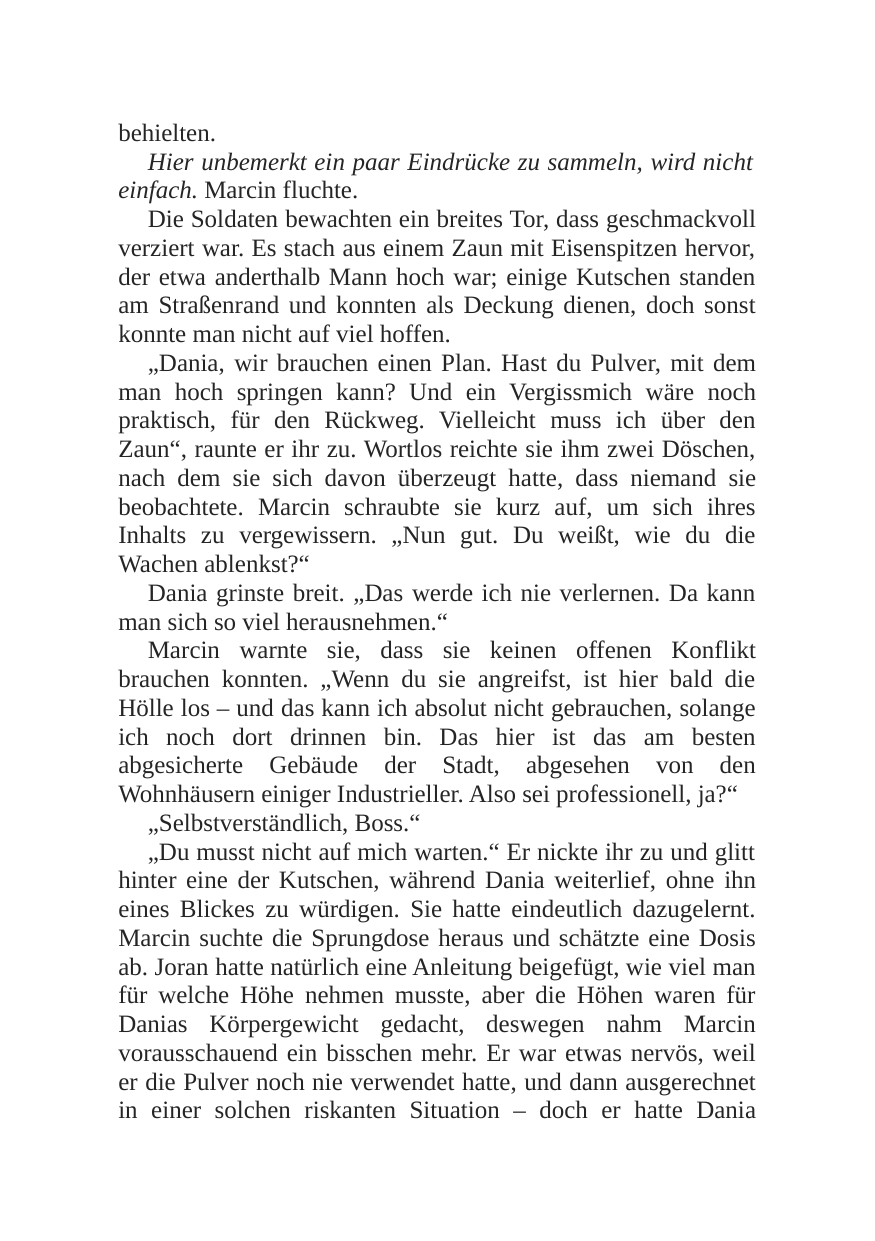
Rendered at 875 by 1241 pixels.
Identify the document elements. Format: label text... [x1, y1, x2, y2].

text Hier unbemerkt ein paar Eindrücke zu sammeln, wird nicht einfach. Marcin fluchte. [118, 147, 756, 204]
text Dania grinste breit. „Das werde ich nie verlernen. Da kann man sich so viel herausnehmen.“ [118, 578, 756, 636]
text Die Soldaten bewachten ein breites Tor, dass geschmackvoll verziert war. Es stach aus einem Zaun mit Eisenspitzen hervor, der etwa anderthalb Mann hoch war; einige Kutschen standen am Straßenrand und konnten als Deckung dienen, doch sonst konnte man nicht auf viel hoffen. [118, 204, 756, 348]
text „Selbstverständlich, Boss.“ [118, 808, 756, 837]
text Marcin warnte sie, dass sie keinen offenen Konflikt brauchen konnten. „Wenn du sie angreifst, ist hier bald die Hölle los – und das kann ich absolut nicht gebrauchen, solange ich noch dort drinnen bin. Das hier ist das am besten abgesicherte Gebäude der Stadt, abgesehen von den Wohnhäusern einiger Industrieller. Also sei professionell, ja?“ [118, 636, 756, 808]
text „Dania, wir brauchen einen Plan. Hast du Pulver, mit dem man hoch springen kann? Und ein Vergissmich wäre noch praktisch, für den Rückweg. Vielleicht muss ich über den Zaun“, raunte er ihr zu. Wortlos reichte sie ihm zwei Döschen, nach dem sie sich davon überzeugt hatte, dass niemand sie beobachtete. Marcin schraubte sie kurz auf, um sich ihres Inhalts zu vergewissern. „Nun gut. Du weißt, wie du die Wachen ablenkst?“ [118, 348, 756, 578]
text behielten. [118, 118, 756, 147]
text „Du musst nicht auf mich warten.“ Er nickte ihr zu und glitt hinter eine der Kutschen, während Dania weiterlief, ohne ihn eines Blickes zu würdigen. Sie hatte eindeutlich dazugelernt. Marcin suchte die Sprungdose heraus und schätzte eine Dosis ab. Joran hatte natürlich eine Anleitung beigefügt, wie viel man für welche Höhe nehmen musste, aber die Höhen waren für Danias Körpergewicht gedacht, deswegen nahm Marcin vorausschauend ein bisschen mehr. Er war etwas nervös, weil er die Pulver noch nie verwendet hatte, und dann ausgerechnet in einer solchen riskanten Situation – doch er hatte Dania [118, 837, 756, 1124]
